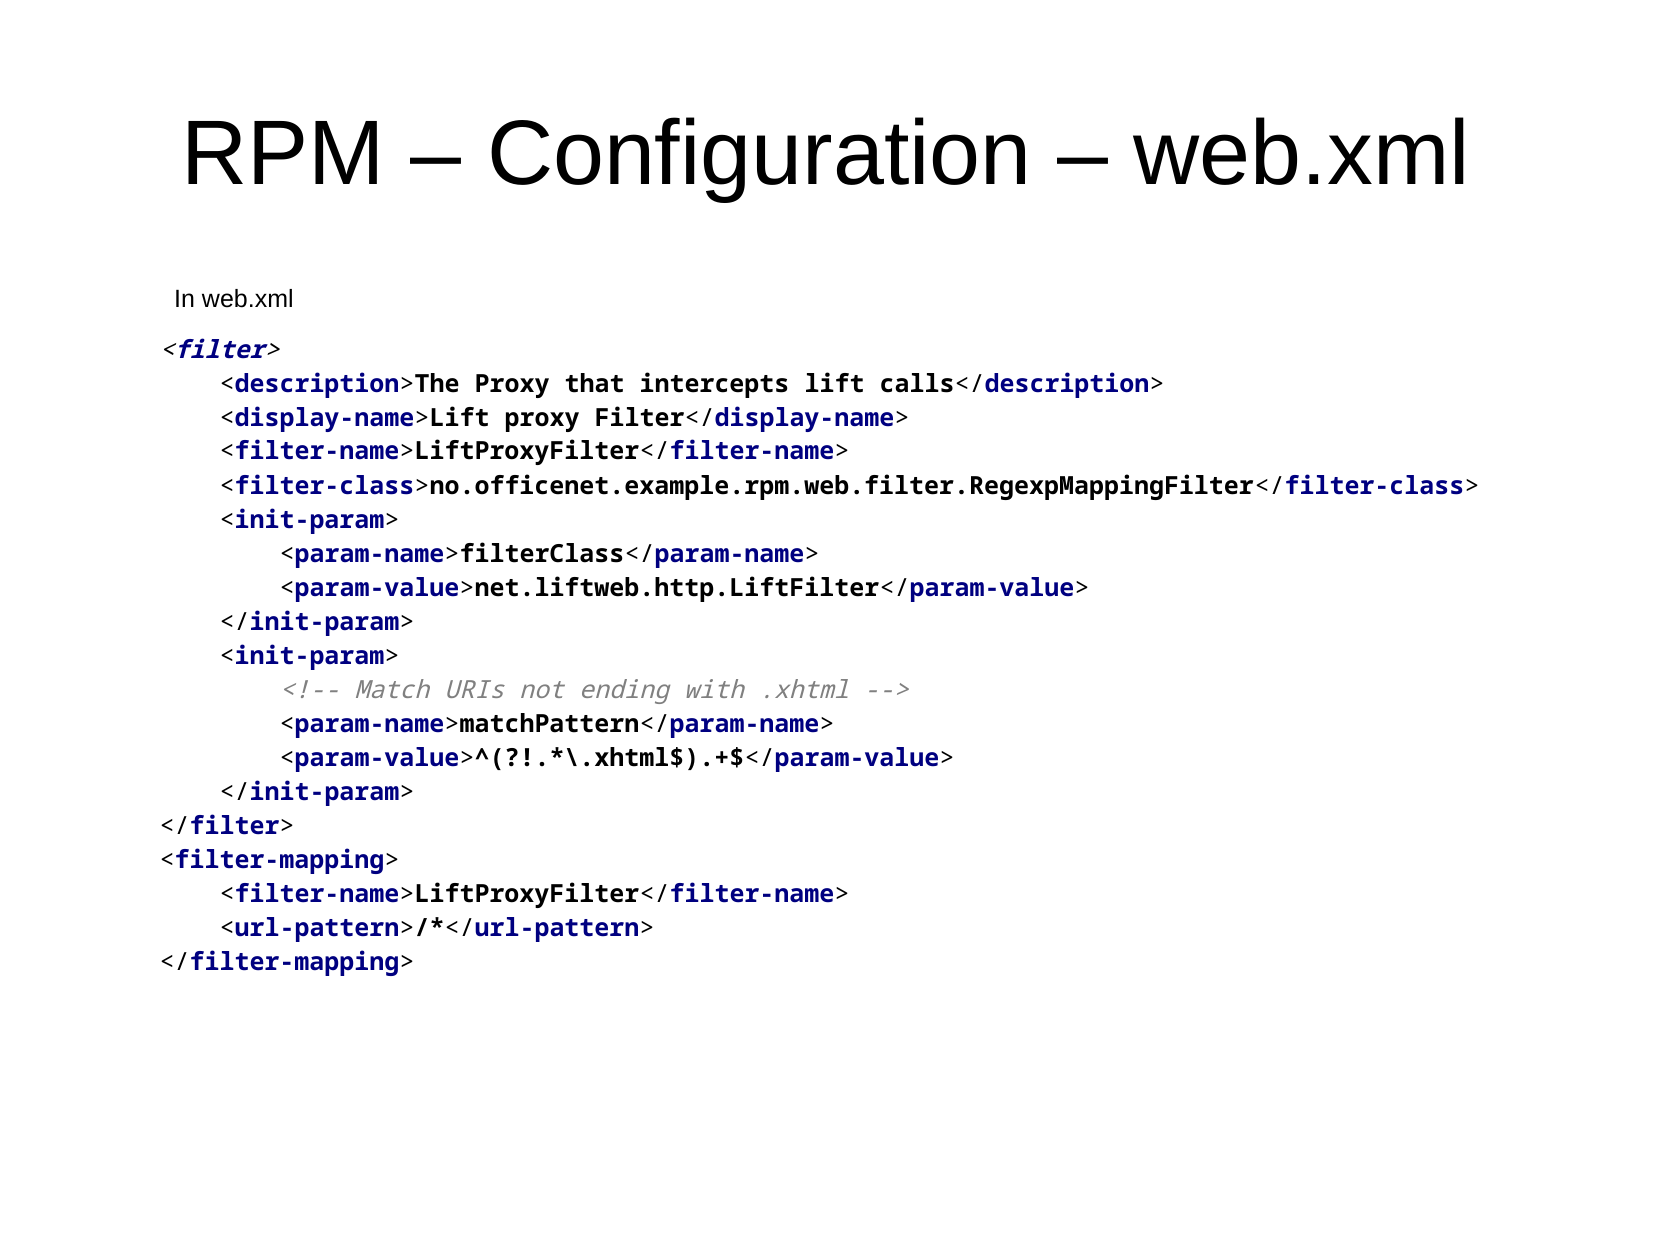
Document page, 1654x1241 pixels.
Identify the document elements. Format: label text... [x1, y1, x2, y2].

title RPM – Configuration – web.xml [82, 49, 1571, 257]
text_box In web.xml [159, 277, 309, 321]
text_box <filter> <description>The Proxy that intercepts lift calls</description> <display-name>Lift proxy Filter</display-name> <filter-name>LiftProxyFilter</filter-name> <filter-class>no.officenet.example.rpm.web.filter.RegexpMappingFilter</filter-class> <init-param> <param-name>filterClass</param-name> <param-value>net.liftweb.http.LiftFilter</param-value> </init-param> <init-param> <!-- Match URIs not ending with .xhtml --> <param-name>matchPattern</param-name> <param-value>^(?!.*\.xhtml$).+$</param-value> </init-param> </filter> <filter-mapping> <filter-name>LiftProxyFilter</filter-name> <url-pattern>/*</url-pattern> </filter-mapping> [144, 323, 1565, 896]
